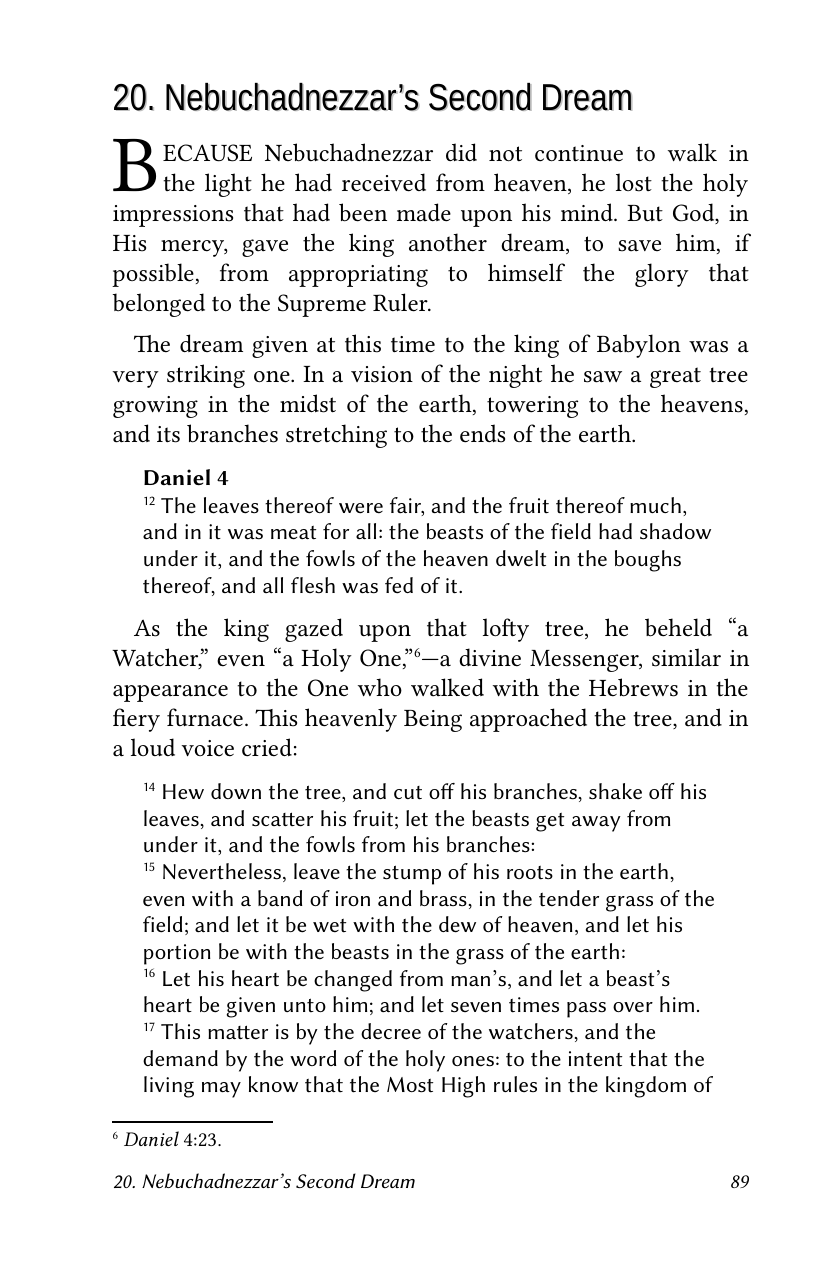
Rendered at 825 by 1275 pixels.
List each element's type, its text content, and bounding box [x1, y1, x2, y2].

text As the king gazed upon that lofty tree, he beheld “a Watcher,” even “a Holy One,”—a divine Messenger, similar in appearance to the One who walked with the Hebrews in the fiery furnace. This heavenly Being approached the tree, and in a loud voice cried: [112, 614, 750, 762]
text 17 This matter is by the decree of the watchers, and the demand by the word of the holy ones: to the intent that the living may know that the Most High rules in the kingdom of [142, 1019, 720, 1098]
text The dream given at this time to the king of Babylon was a very striking one. In a vision of the night he saw a great tree growing in the midst of the earth, towering to the heavens, and its branches stretching to the ends of the earth. [112, 331, 750, 449]
text 15 Nevertheless, leave the stump of his roots in the earth, even with a band of iron and brass, in the tender grass of the field; and let it be wet with the dew of heaven, and let his portion be with the beasts in the grass of the earth: [142, 859, 720, 965]
text 14 Hew down the tree, and cut off his branches, shake off his leaves, and scatter his fruit; let the beasts get away from under it, and the fowls from his branches: [142, 779, 720, 858]
text 16 Let his heart be changed from man’s, and let a beast’s heart be given unto him; and let seven times pass over him. [142, 966, 720, 1018]
text BECAUSE Nebuchadnezzar did not continue to walk in the light he had received from heaven, he lost the holy impressions that had been made upon his mind. But God, in His mercy, gave the king another dream, to save him, if possible, from appropriating to himself the glory that belonged to the Supreme Ruler. [112, 139, 750, 317]
text Daniel 4:23. [112, 1128, 750, 1152]
text 12 The leaves thereof were fair, and the fruit thereof much, and in it was meat for all: the beasts of the field had shadow under it, and the fowls of the heaven dwelt in the boughs thereof, and all flesh was fed of it. [142, 493, 720, 599]
title Nebuchadnezzar’s Second Dream [112, 75, 750, 118]
text Daniel 4 [142, 465, 750, 491]
